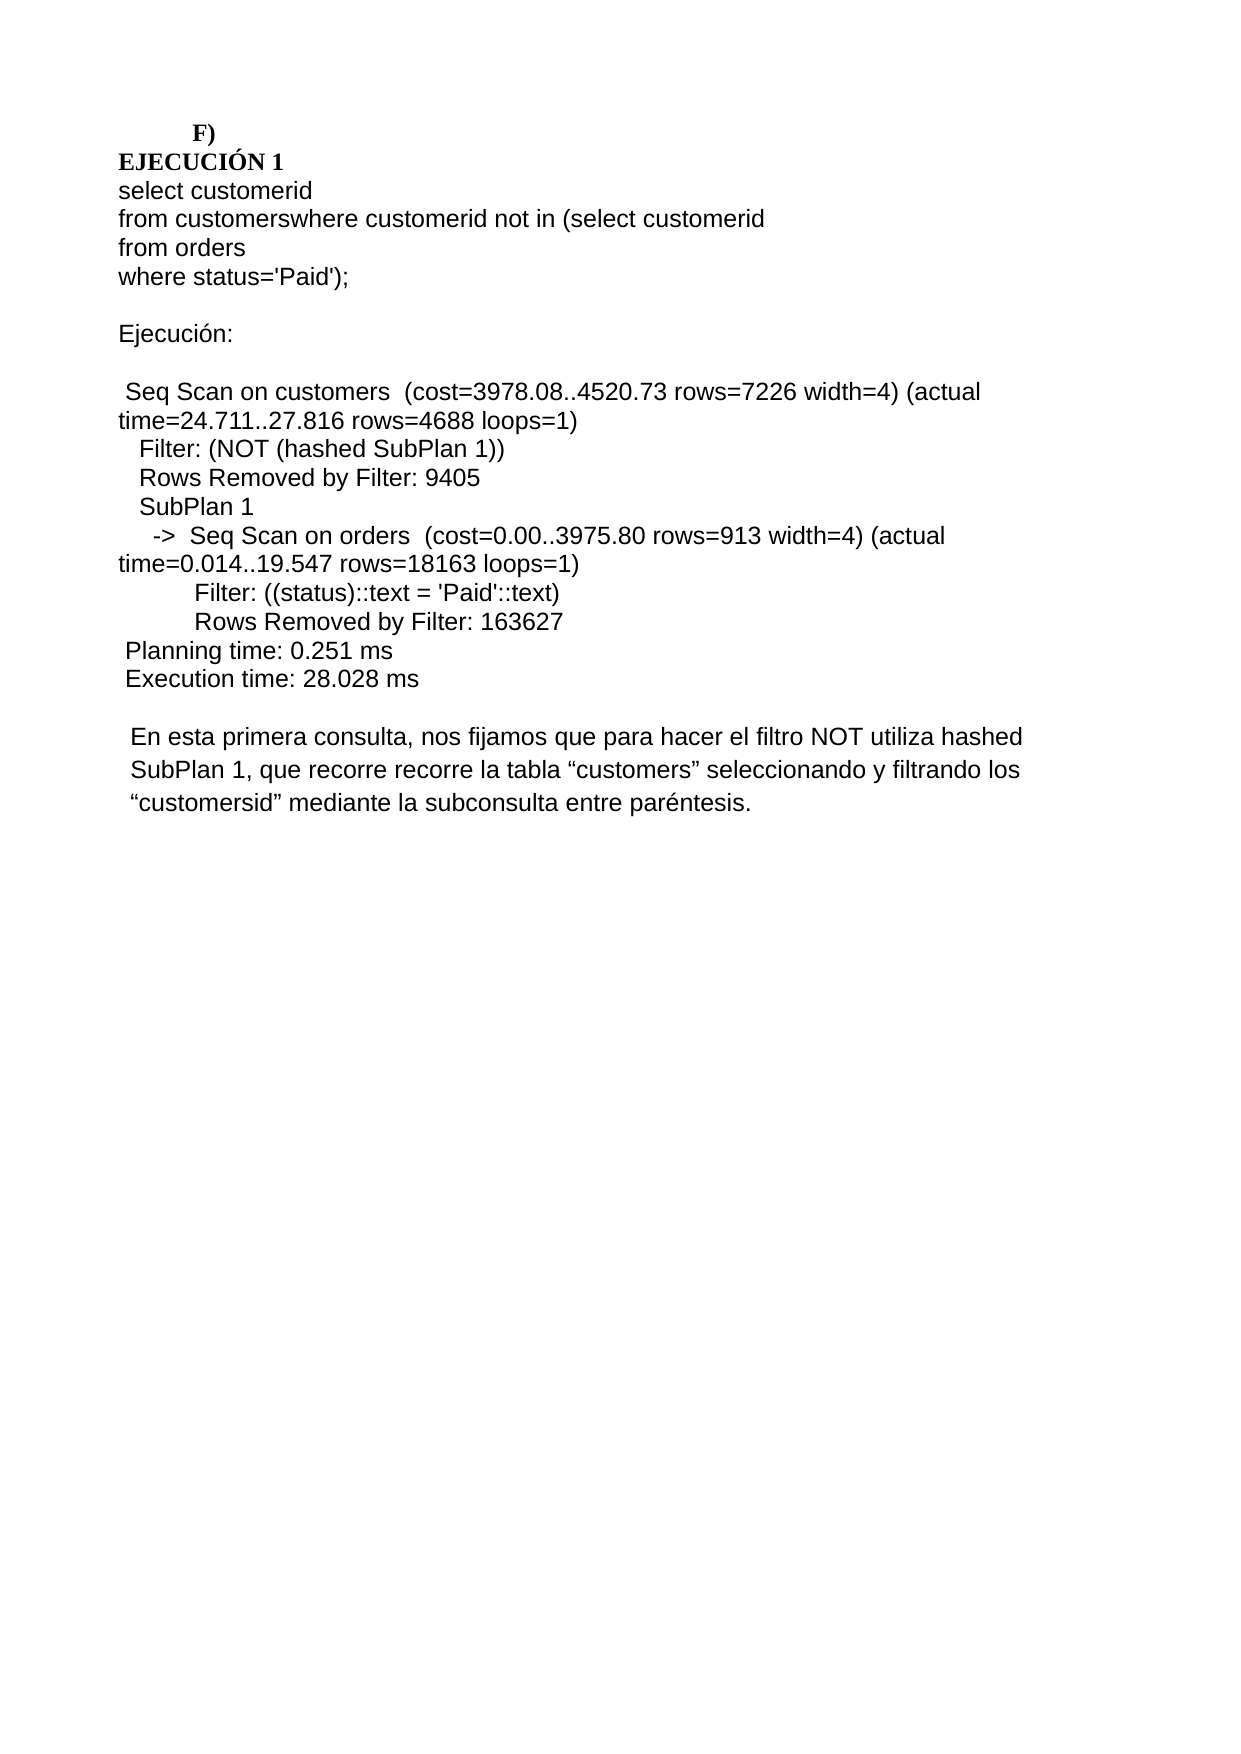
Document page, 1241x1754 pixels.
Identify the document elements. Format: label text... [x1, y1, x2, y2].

text F) [118, 118, 1122, 147]
text where status='Paid'); [118, 262, 1122, 291]
text Filter: (NOT (hashed SubPlan 1)) [118, 434, 1122, 463]
text Planning time: 0.251 ms [118, 636, 1122, 664]
text from orders [118, 233, 1122, 262]
text from customerswhere customerid not in (select customerid [118, 204, 1122, 233]
text -> Seq Scan on orders (cost=0.00..3975.80 rows=913 width=4) (actual time=0.014..19.547 rows=18163 loops=1) [118, 521, 1122, 578]
text Rows Removed by Filter: 9405 [118, 463, 1122, 492]
text SubPlan 1 [118, 492, 1122, 521]
text Ejecución: [118, 319, 1122, 348]
text select customerid [118, 176, 1122, 204]
text Rows Removed by Filter: 163627 [118, 607, 1122, 636]
text Execution time: 28.028 ms [118, 664, 1122, 693]
text Seq Scan on customers (cost=3978.08..4520.73 rows=7226 width=4) (actual time=24.711..27.816 rows=4688 loops=1) [118, 377, 1122, 434]
text En esta primera consulta, nos fijamos que para hacer el filtro NOT utiliza hashed SubPlan 1, que recorre recorre la tabla “customers” seleccionando y filtrando los “customersid” mediante la subconsulta entre paréntesis. [130, 722, 1104, 817]
text Filter: ((status)::text = 'Paid'::text) [118, 578, 1122, 607]
text EJECUCIÓN 1 [118, 147, 1122, 176]
